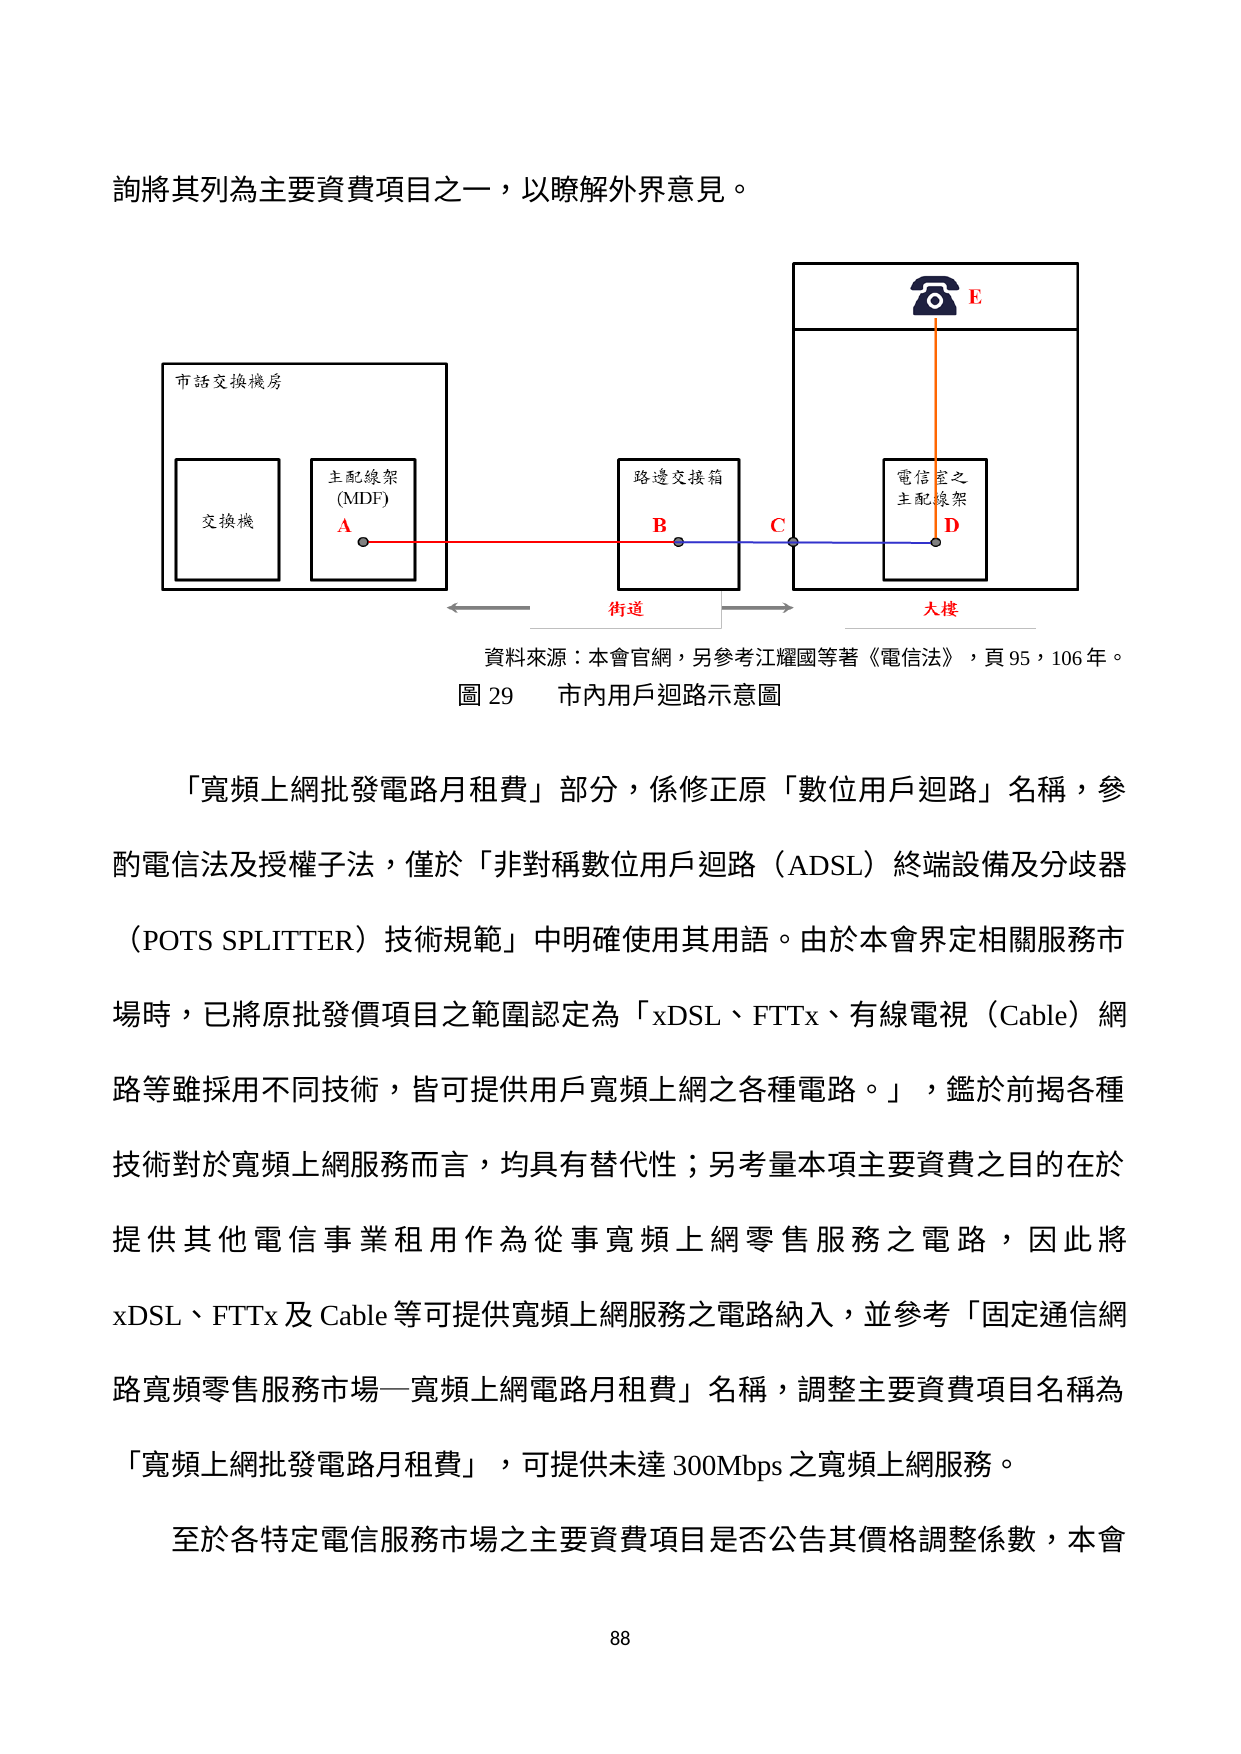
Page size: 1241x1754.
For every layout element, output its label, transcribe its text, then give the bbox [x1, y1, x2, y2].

text 資料來源：本會官網，另參考江耀國等著《電信法》，頁95，106年。 [112, 637, 1128, 675]
text 圖 29 市內用戶迴路示意圖 [112, 675, 1128, 712]
picture [161, 262, 1079, 629]
text 「寬頻上網批發電路月租費」部分，係修正原「數位用戶迴路」名稱，參酌電信法及授權子法，僅於「非對稱數位用戶迴路（ADSL）終端設備及分歧器（POTS SPLITTER）技術規範」中明確使用其用語。由於本會界定相關服務市場時，已將原批發價項目之範圍認定為「xDSL、FTTx、有線電視（Cable）網路等雖採用不同技術，皆可提供用戶寬頻上網之各種電路。」，鑑於前揭各種技術對於寬頻上網服務而言，均具有替代性；另考量本項主要資費之目的在於提供其他電信事業租用作為從事寬頻上網零售服務之電路，因此將xDSL、FTTx及Cable等可提供寬頻上網服務之電路納入，並參考「固定通信網路寬頻零售服務市場─寬頻上網電路月租費」名稱，調整主要資費項目名稱為「寬頻上網批發電路月租費」，可提供未達300Mbps之寬頻上網服務。 [112, 750, 1128, 1500]
text 詢將其列為主要資費項目之一，以瞭解外界意見。 [112, 150, 1128, 225]
text 至於各特定電信服務市場之主要資費項目是否公告其價格調整係數，本會 [112, 1500, 1128, 1575]
